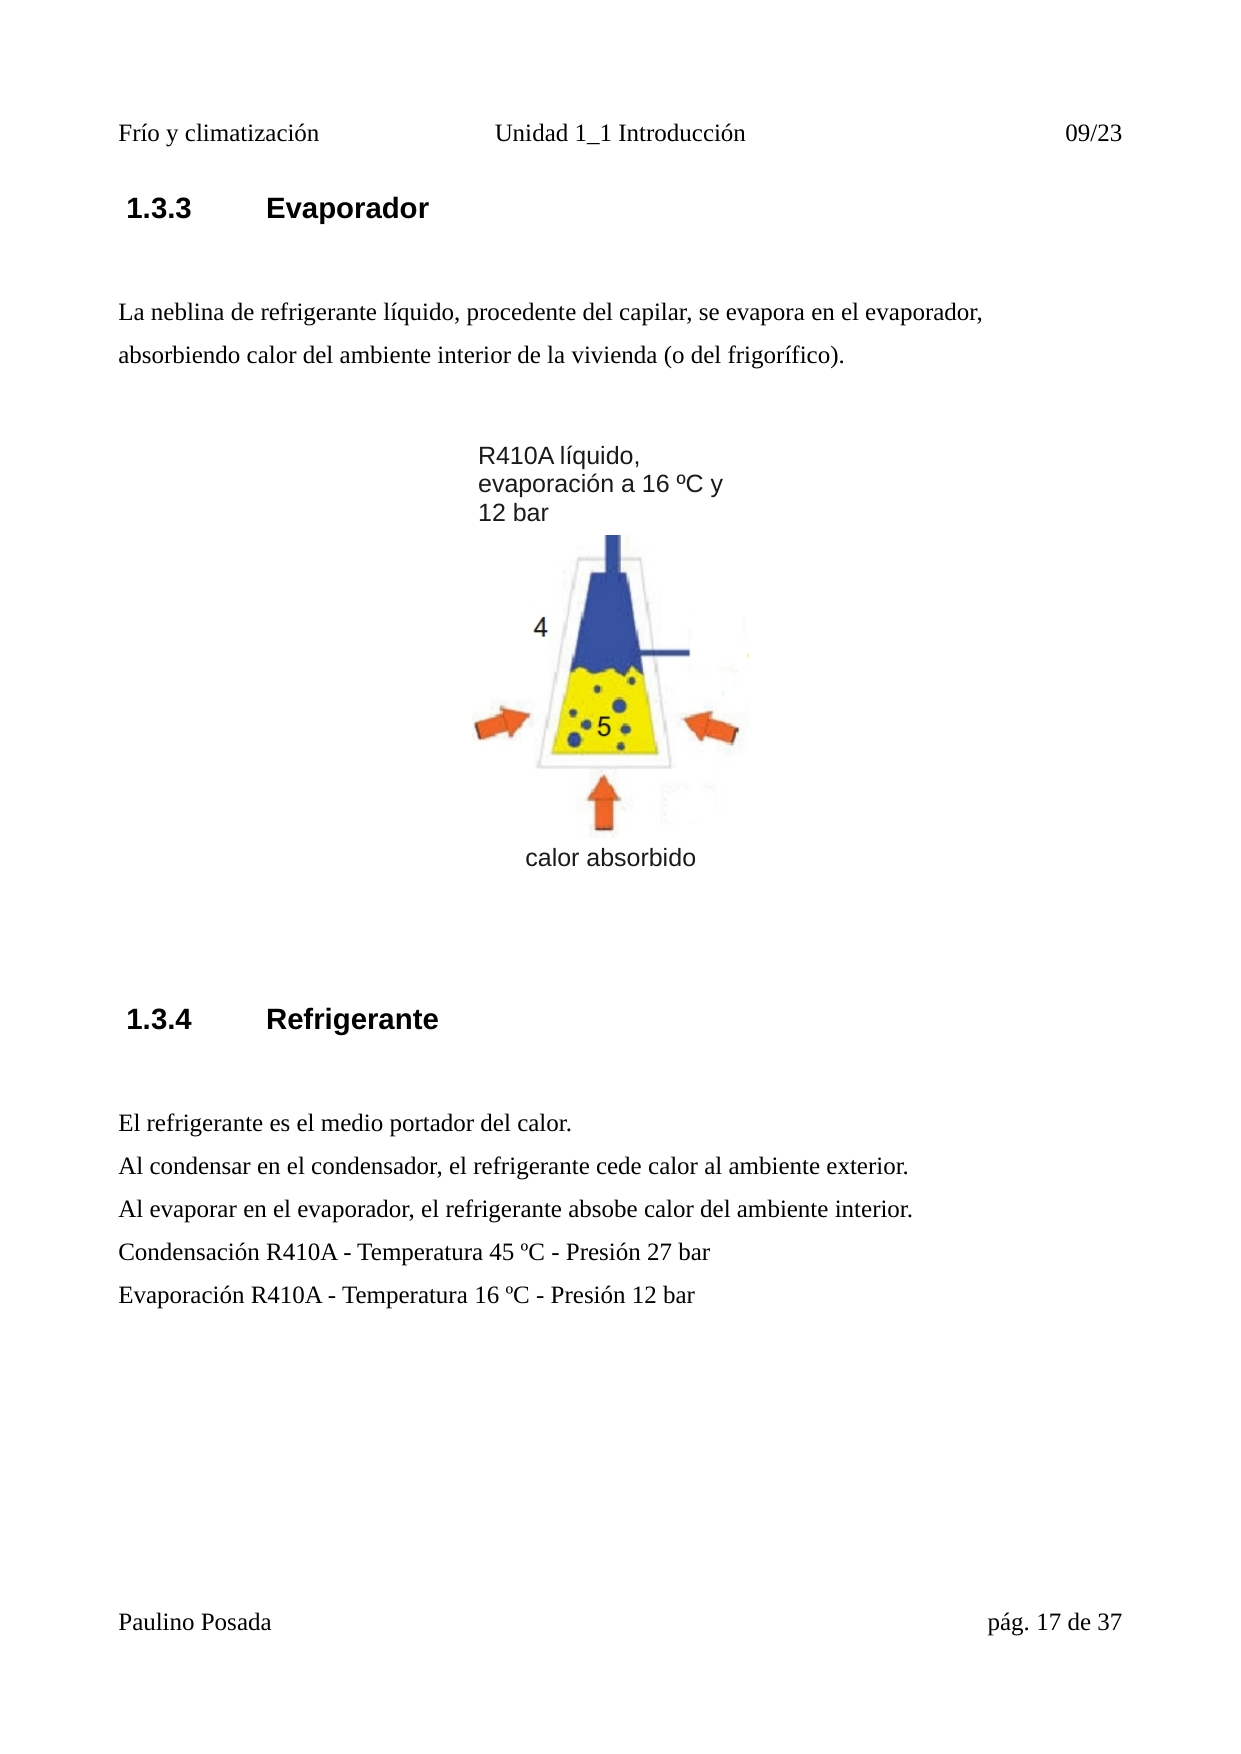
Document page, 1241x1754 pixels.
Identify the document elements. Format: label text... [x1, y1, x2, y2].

text El refrigerante es el medio portador del calor. [118, 1108, 1122, 1137]
text Al condensar en el condensador, el refrigerante cede calor al ambiente exterior. [118, 1151, 1122, 1180]
text Evaporación R410A - Temperatura 16 ºC - Presión 12 bar [118, 1281, 1122, 1309]
picture [472, 535, 749, 838]
text absorbiendo calor del ambiente interior de la vivienda (o del frigorífico). [118, 340, 1122, 369]
text La neblina de refrigerante líquido, procedente del capilar, se evapora en el evaporador, [118, 297, 1122, 326]
subtitle Refrigerante [118, 1002, 1122, 1036]
subtitle Evaporador [118, 191, 1122, 225]
text Al evaporar en el evaporador, el refrigerante absobe calor del ambiente interior. [118, 1194, 1122, 1223]
text Condensación R410A - Temperatura 45 ºC - Presión 27 bar [118, 1237, 1122, 1266]
